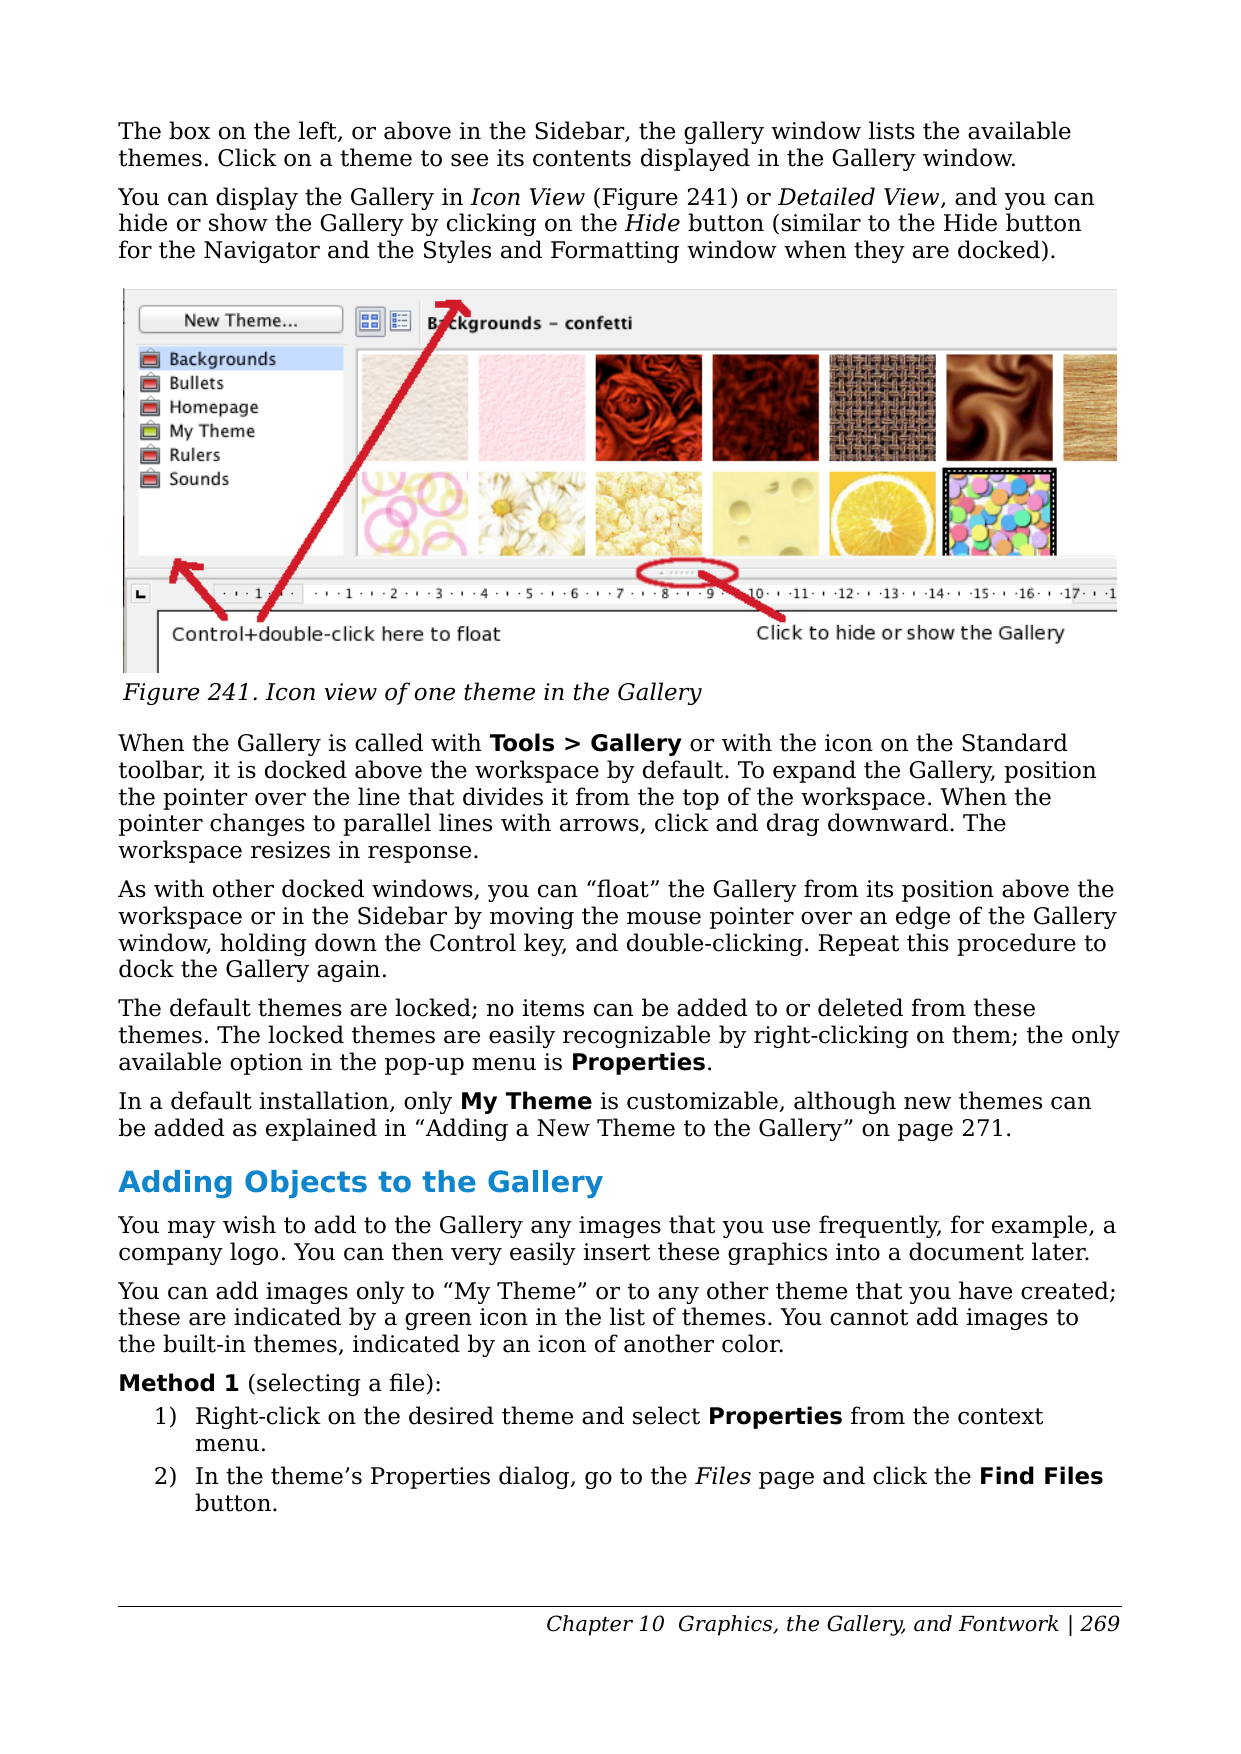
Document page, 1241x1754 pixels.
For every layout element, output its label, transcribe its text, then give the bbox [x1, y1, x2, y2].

list Right-click on the desired theme and select Properties from the context menu. [177, 1403, 1122, 1457]
text You can add images only to “My Theme” or to any other theme that you have created; these are indicated by a green icon in the list of themes. You cannot add images to the built-in themes, indicated by an icon of another color. [118, 1278, 1122, 1358]
list In the theme’s Properties dialog, go to the Files page and click the Find Files button. [177, 1463, 1122, 1516]
text You can display the Gallery in Icon View (Figure 241) or Detailed View, and you can hide or show the Gallery by clicking on the Hide button (similar to the Hide button for the Navigator and the Styles and Formatting window when they are docked). [118, 184, 1122, 264]
text In a default installation, only My Theme is customizable, although new themes can be added as explained in “Adding a New Theme to the Gallery” on page 271. [118, 1088, 1122, 1141]
subtitle Adding Objects to the Gallery [118, 1166, 1122, 1200]
text You may wish to add to the Gallery any images that you use frequently, for example, a company logo. You can then very easily insert these graphics into a document later. [118, 1212, 1122, 1265]
text When the Gallery is called with Tools > Gallery or with the icon on the Standard toolbar, it is docked above the workspace by default. To expand the Gallery, position the pointer over the line that divides it from the top of the workspace. When the pointer changes to parallel lines with arrows, click and drag downward. The workspace resizes in response. [118, 731, 1122, 864]
text Figure . Icon view of one theme in the Gallery [123, 679, 1117, 705]
list Method 1 (selecting a file): [118, 1370, 1122, 1397]
picture [123, 288, 1118, 673]
text The default themes are locked; no items can be added to or deleted from these themes. The locked themes are easily recognizable by right-clicking on them; the only available option in the pop-up menu is Properties. [118, 996, 1122, 1076]
text As with other docked windows, you can “float” the Gallery from its position above the workspace or in the Sidebar by moving the mouse pointer over an edge of the Gallery window, holding down the Control key, and double-clicking. Repeat this procedure to dock the Gallery again. [118, 876, 1122, 983]
text The box on the left, or above in the Sidebar, the gallery window lists the available themes. Click on a theme to see its contents displayed in the Gallery window. [118, 118, 1122, 171]
